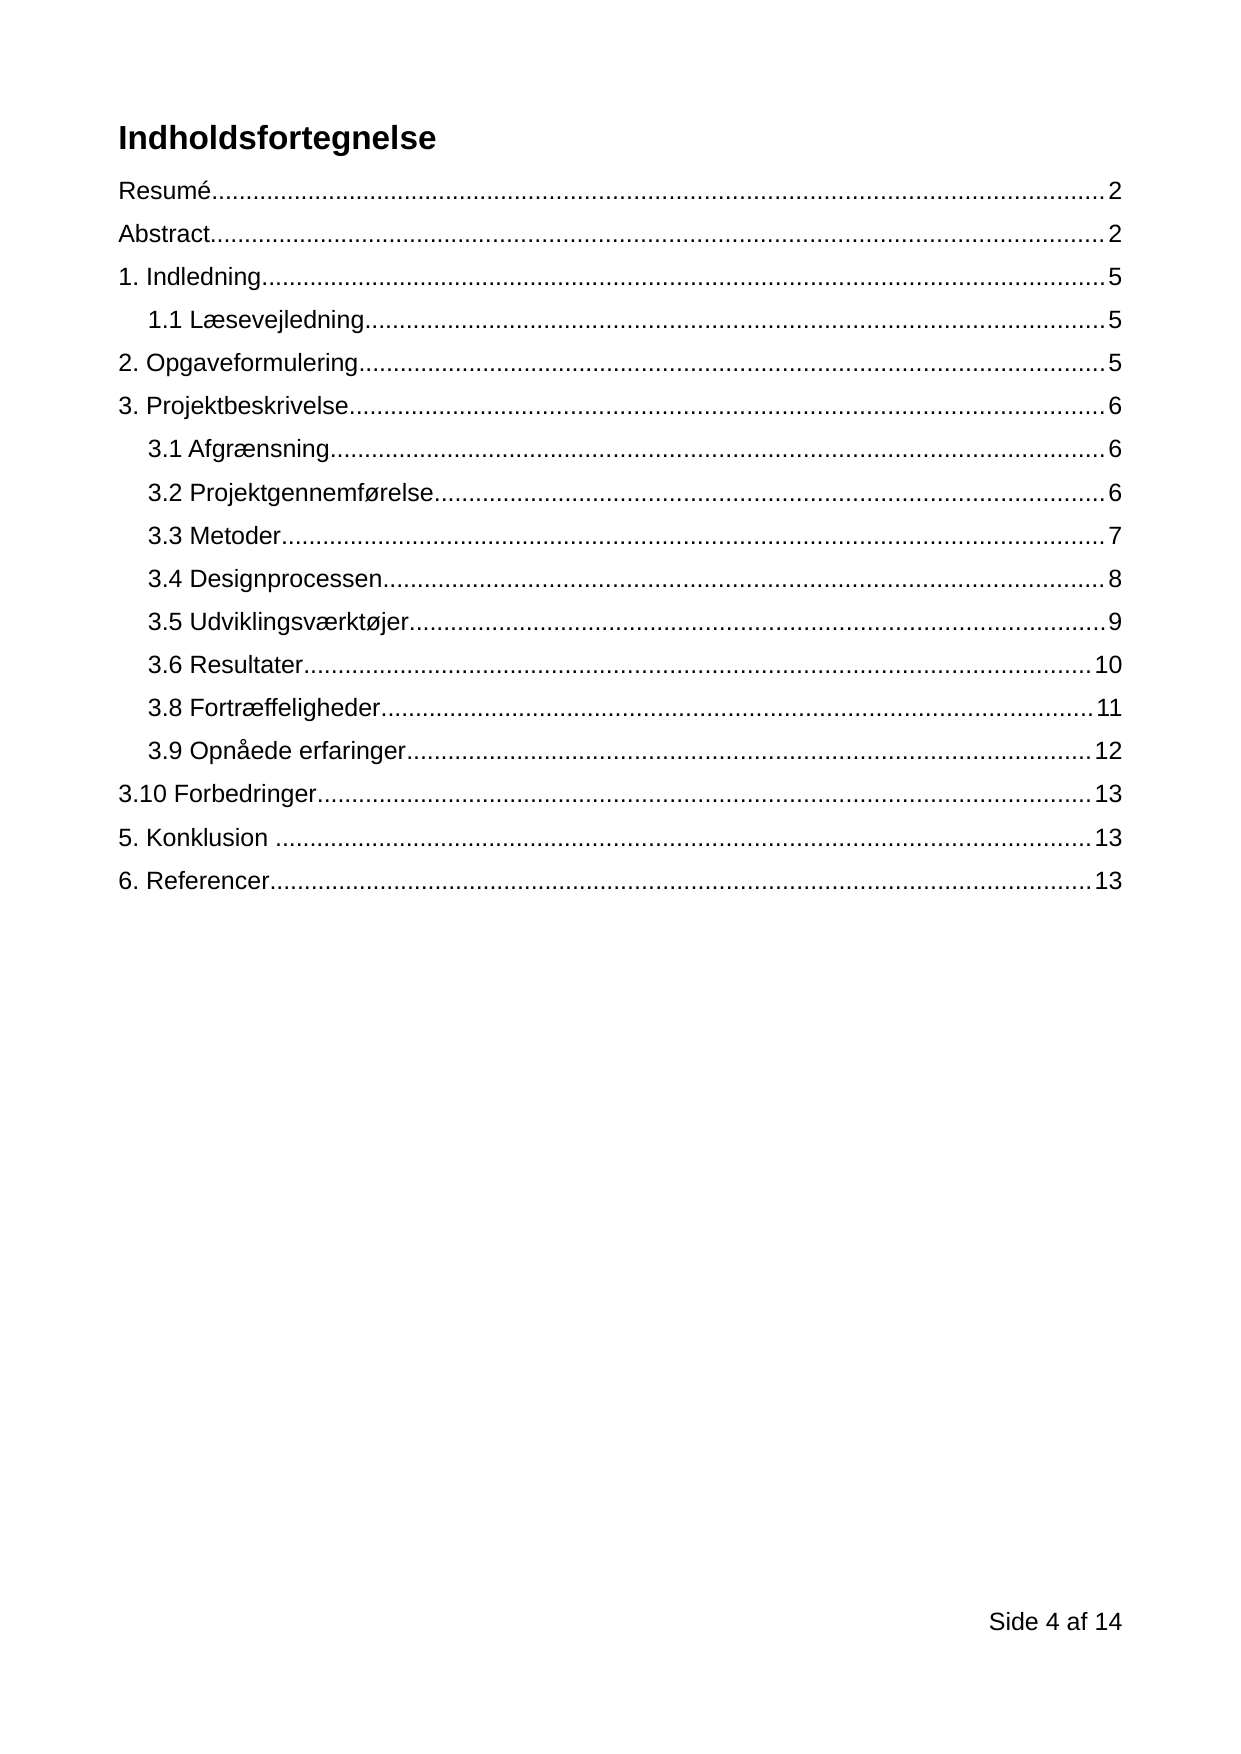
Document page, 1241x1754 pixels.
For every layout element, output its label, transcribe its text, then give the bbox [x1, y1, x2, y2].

text 3.10 Forbedringer 13 [118, 779, 1122, 808]
text 3.5 Udviklingsværktøjer 9 [148, 607, 1122, 636]
text 3.6 Resultater 10 [148, 650, 1122, 679]
text 1. Indledning 5 [118, 262, 1122, 291]
text Abstract 2 [118, 219, 1122, 248]
text 3.1 Afgrænsning 6 [148, 434, 1122, 463]
text 3.2 Projektgennemførelse 6 [148, 478, 1122, 506]
text Resumé 2 [118, 176, 1122, 204]
text 2. Opgaveformulering 5 [118, 348, 1122, 377]
subtitle Indholdsfortegnelse [118, 118, 1122, 157]
text 3.4 Designprocessen 8 [148, 564, 1122, 593]
text 3.3 Metoder 7 [148, 521, 1122, 549]
text 3.8 Fortræffeligheder 11 [148, 693, 1122, 722]
text 3.9 Opnåede erfaringer 12 [148, 736, 1122, 765]
text 1.1 Læsevejledning 5 [148, 305, 1122, 334]
text 6. Referencer 13 [118, 866, 1122, 894]
text 5. Konklusion 13 [118, 823, 1122, 851]
text 3. Projektbeskrivelse 6 [118, 391, 1122, 420]
